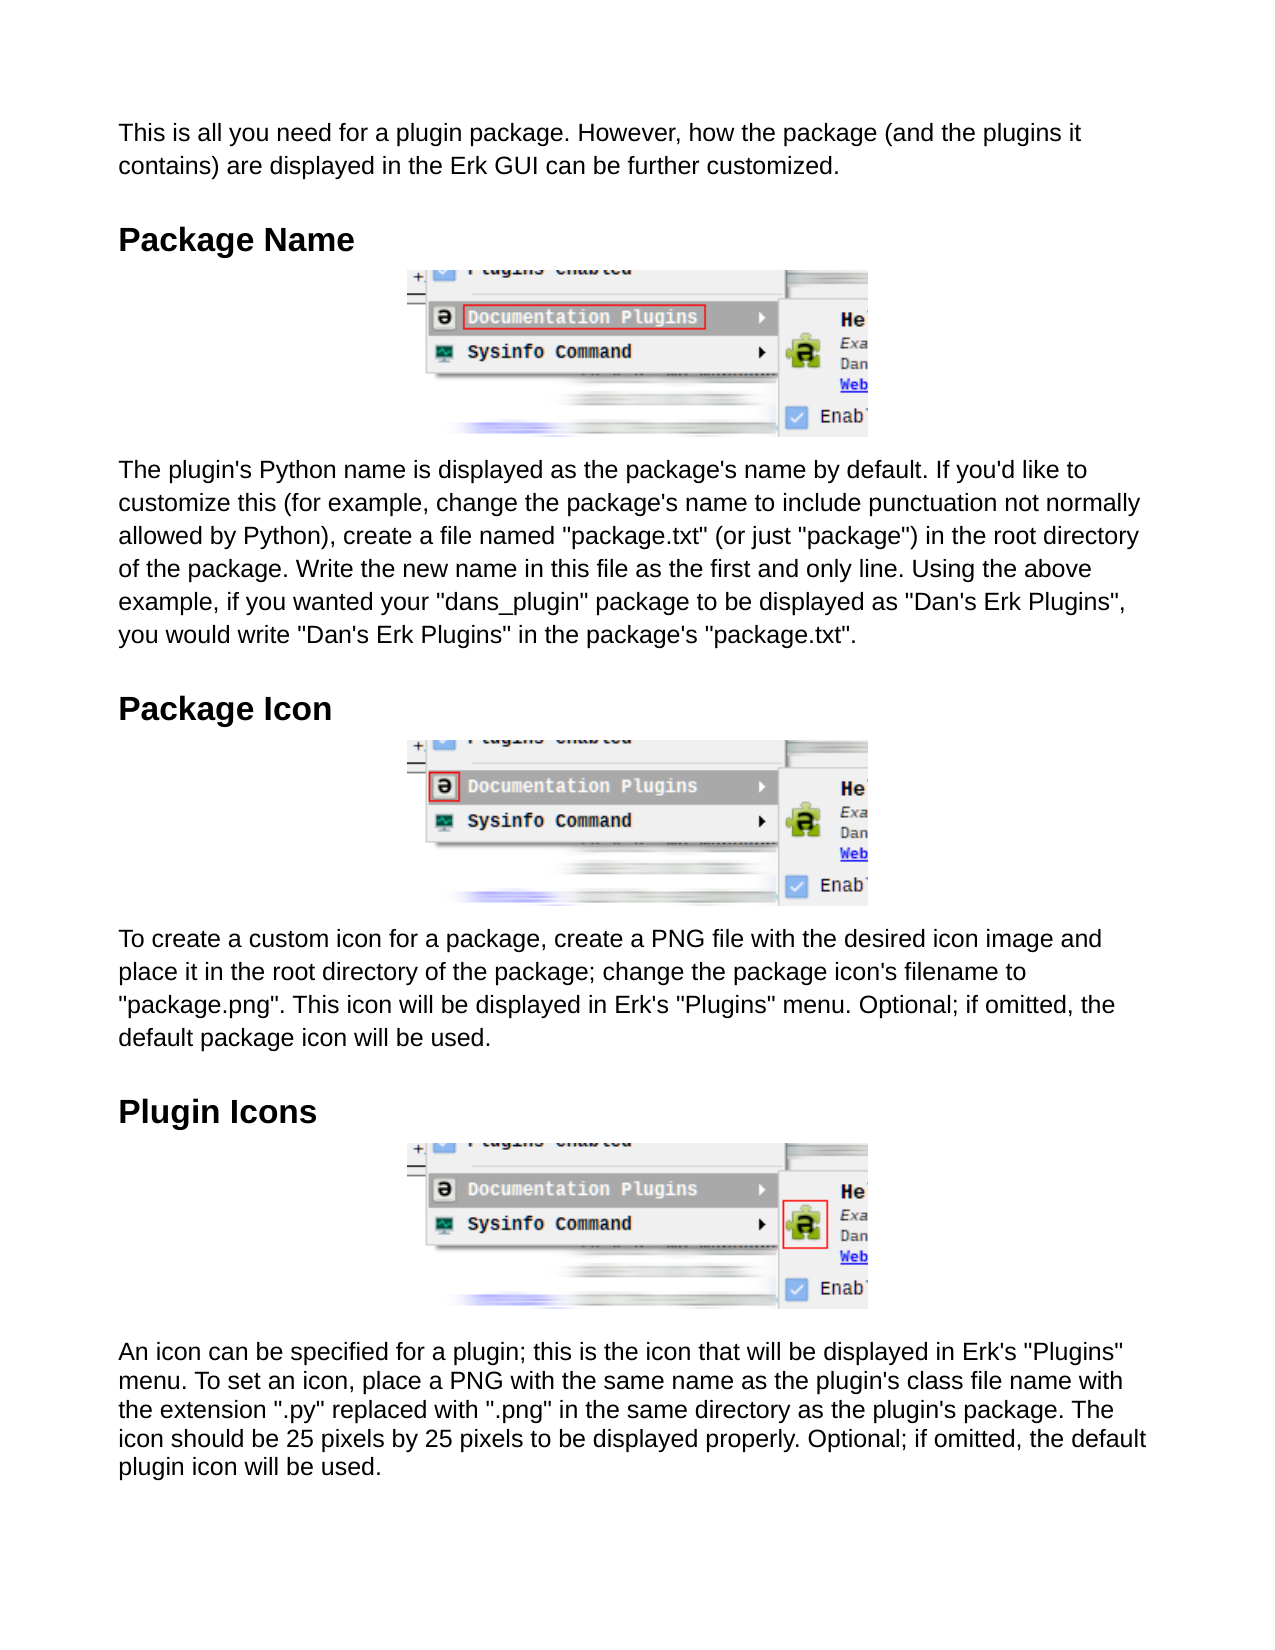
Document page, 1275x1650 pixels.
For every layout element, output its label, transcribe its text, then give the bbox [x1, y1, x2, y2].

subtitle Package Name [118, 219, 1157, 258]
text This is all you need for a plugin package. However, how the package (and the plugins it contains) are displayed in the Erk GUI can be further customized. [118, 118, 1157, 180]
picture [407, 1143, 868, 1309]
picture [407, 270, 868, 437]
subtitle Plugin Icons [118, 1092, 1157, 1131]
subtitle Package Icon [118, 689, 1157, 727]
text The plugin's Python name is displayed as the package's name by default. If you'd like to customize this (for example, change the package's name to include punctuation not normally allowed by Python), create a file named "package.txt" (or just "package") in the root directory of the package. Write the new name in this file as the first and only line. Using the above example, if you wanted your "dans_plugin" package to be displayed as "Dan's Erk Plugins", you would write "Dan's Erk Plugins" in the package's "package.txt". [118, 455, 1157, 649]
text An icon can be specified for a plugin; this is the icon that will be displayed in Erk's "Plugins" menu. To set an icon, place a PNG with the same name as the plugin's class file name with the extension ".py" replaced with ".png" in the same directory as the plugin's package. The icon should be 25 pixels by 25 pixels to be displayed properly. Optional; if omitted, the default plugin icon will be used. [118, 1337, 1157, 1481]
picture [407, 740, 868, 906]
text To create a custom icon for a package, create a PNG file with the desired icon image and place it in the root directory of the package; change the package icon's filename to "package.png". This icon will be displayed in Erk's "Plugins" menu. Optional; if omitted, the default package icon will be used. [118, 924, 1157, 1052]
